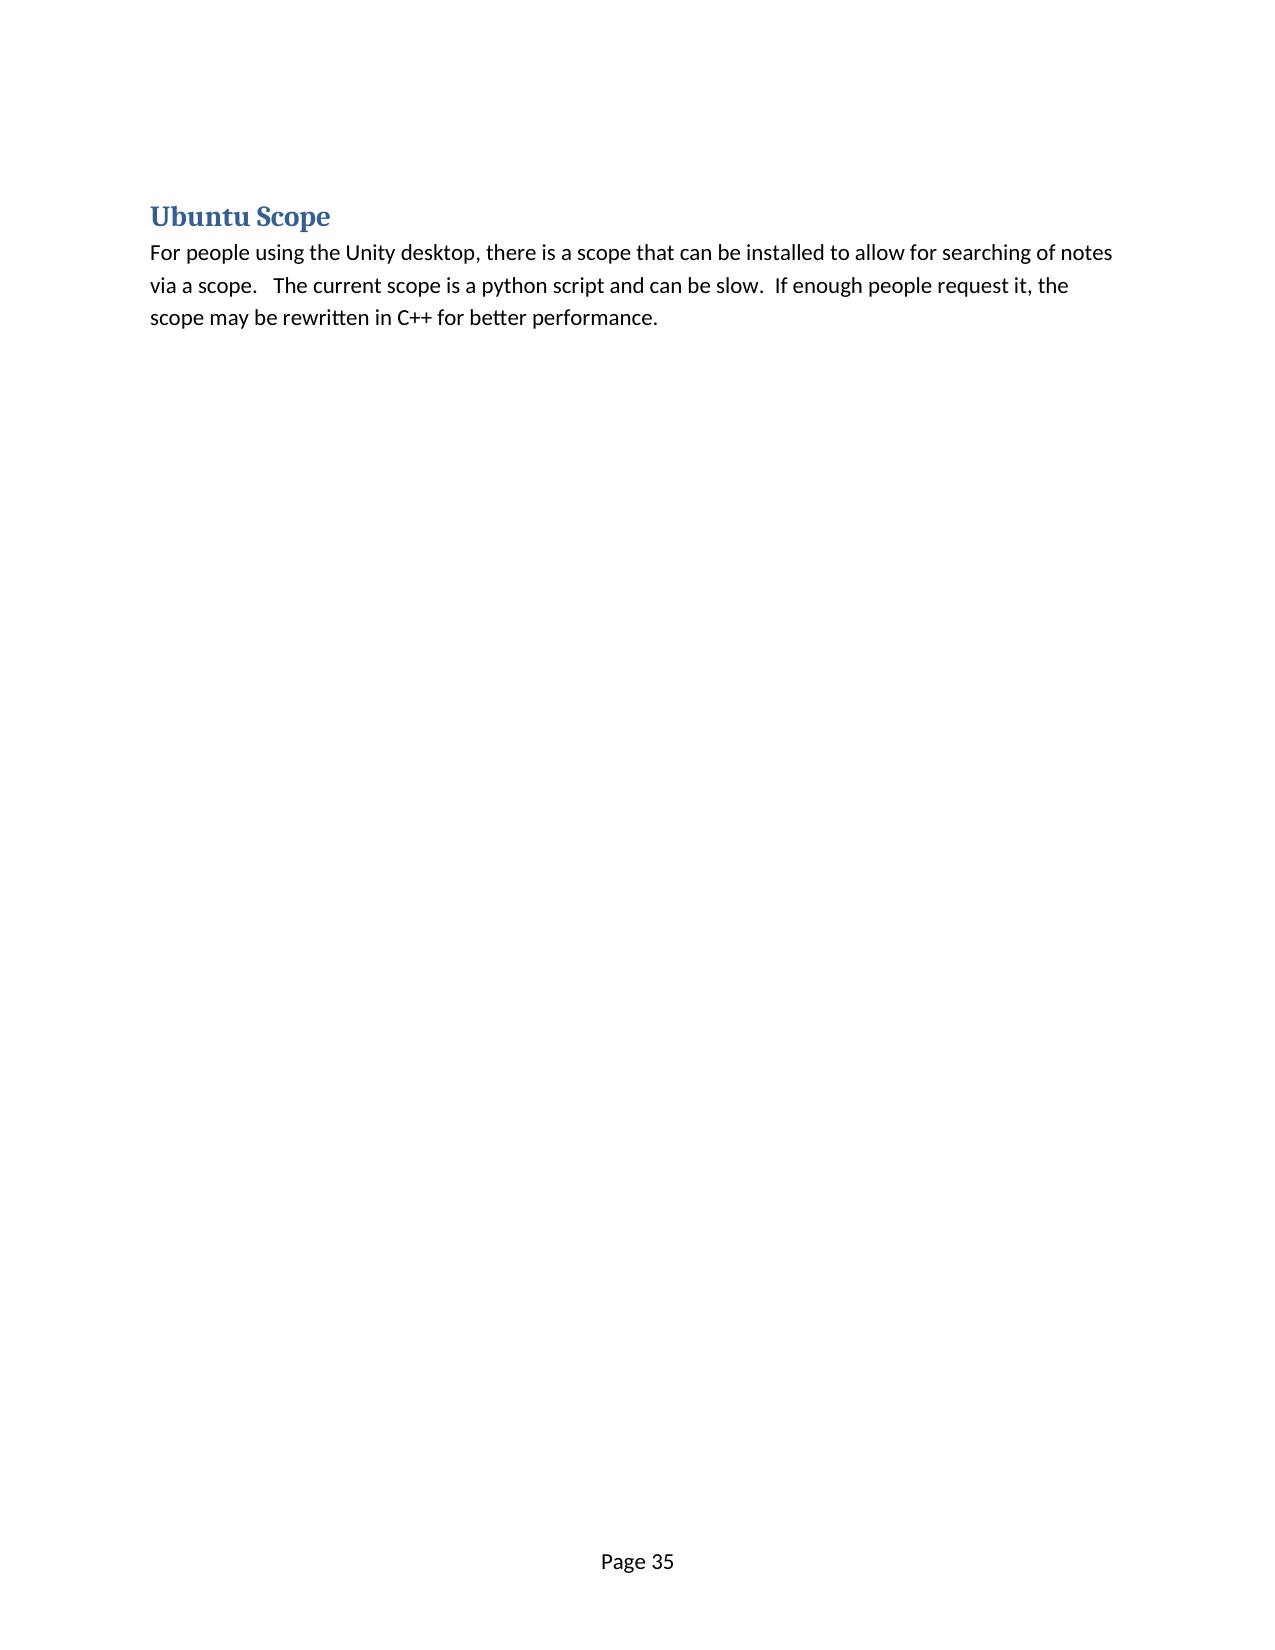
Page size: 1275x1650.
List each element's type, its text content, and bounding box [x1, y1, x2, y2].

subtitle Ubuntu Scope [150, 200, 1125, 233]
text For people using the Unity desktop, there is a scope that can be installed to allow for searching of notes via a scope. The current scope is a python script and can be slow. If enough people request it, the scope may be rewritten in C++ for better performance. [150, 238, 1125, 331]
